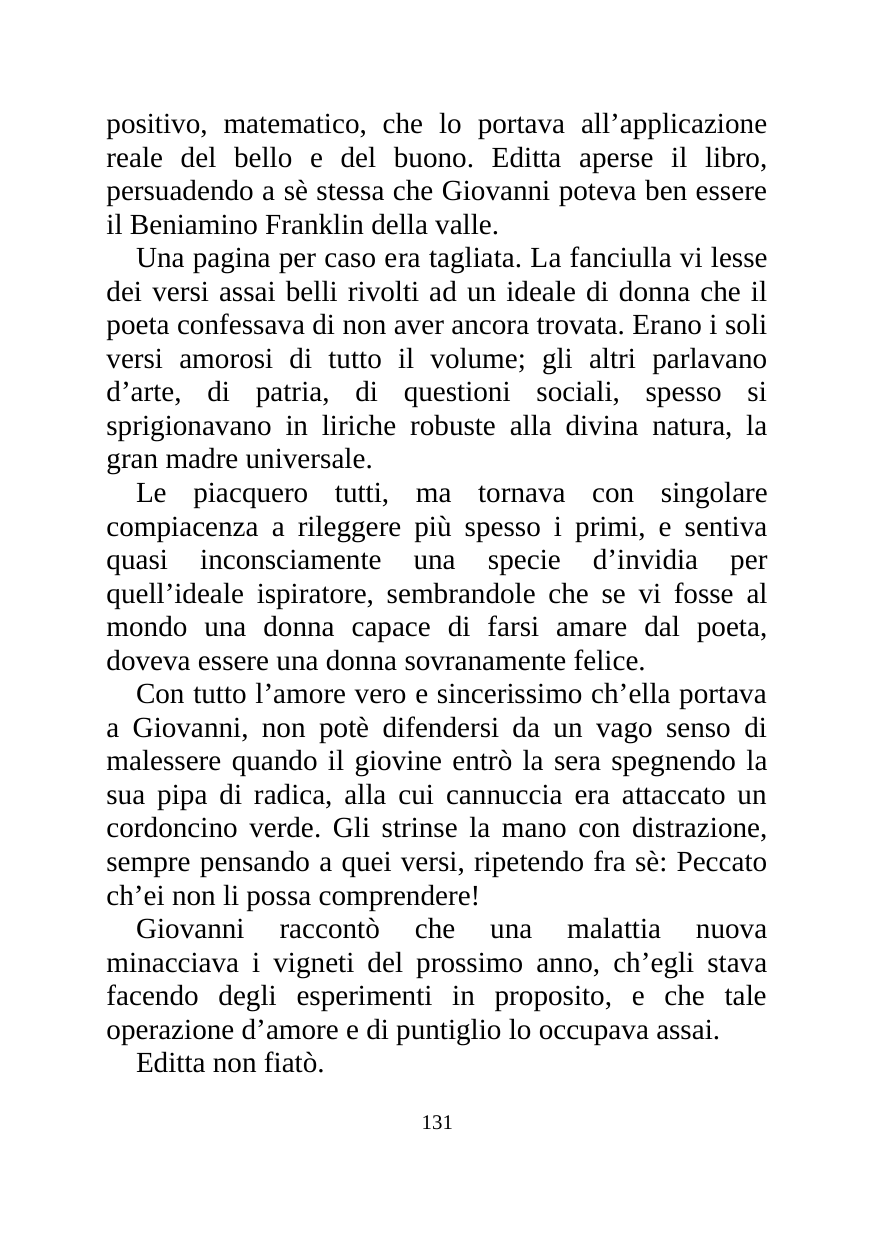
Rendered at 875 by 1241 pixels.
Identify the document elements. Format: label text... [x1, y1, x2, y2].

text Editta non fiatò. [106, 1045, 768, 1079]
text positivo, matematico, che lo portava all’applicazione reale del bello e del buono. Editta aperse il libro, persuadendo a sè stessa che Giovanni poteva ben essere il Beniamino Franklin della valle. [106, 106, 768, 240]
text Giovanni raccontò che una malattia nuova minacciava i vigneti del prossimo anno, ch’egli stava facendo degli esperimenti in proposito, e che tale operazione d’amore e di puntiglio lo occupava assai. [106, 911, 768, 1045]
text Una pagina per caso era tagliata. La fanciulla vi lesse dei versi assai belli rivolti ad un ideale di donna che il poeta confessava di non aver ancora trovata. Erano i soli versi amorosi di tutto il volume; gli altri parlavano d’arte, di patria, di questioni sociali, spesso si sprigionavano in liriche robuste alla divina natura, la gran madre universale. [106, 240, 768, 475]
text Le piacquero tutti, ma tornava con singolare compiacenza a rileggere più spesso i primi, e sentiva quasi inconsciamente una specie d’invidia per quell’ideale ispiratore, sembrandole che se vi fosse al mondo una donna capace di farsi amare dal poeta, doveva essere una donna sovranamente felice. [106, 475, 768, 676]
text Con tutto l’amore vero e sincerissimo ch’ella portava a Giovanni, non potè difendersi da un vago senso di malessere quando il giovine entrò la sera spegnendo la sua pipa di radica, alla cui cannuccia era attaccato un cordoncino verde. Gli strinse la mano con distrazione, sempre pensando a quei versi, ripetendo fra sè: Peccato ch’ei non li possa comprendere! [106, 676, 768, 911]
